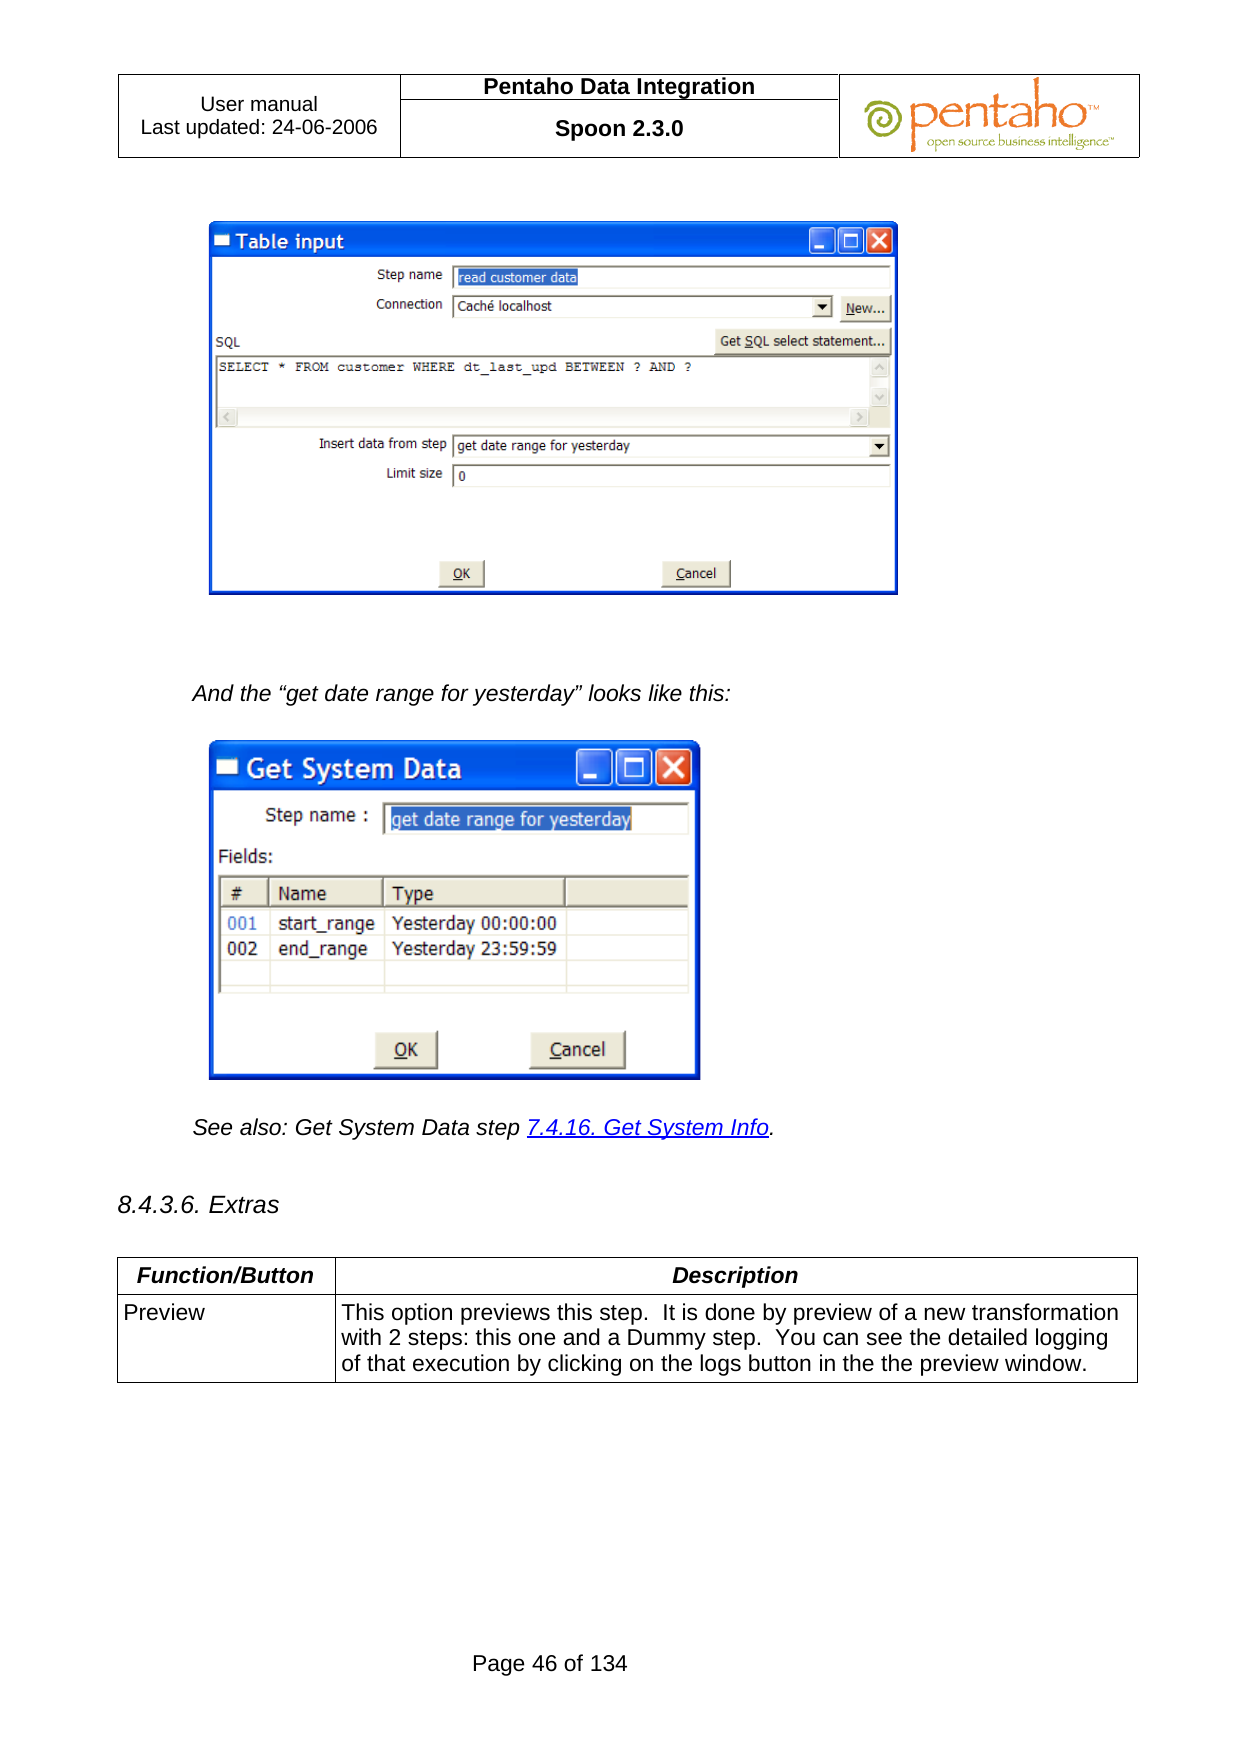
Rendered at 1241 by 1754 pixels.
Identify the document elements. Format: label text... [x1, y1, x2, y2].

picture [208, 740, 701, 1080]
table_cell This option previews this step. It is done by preview of a new transformation with 2 steps: this one and a Dummy step. You can see the detailed logging of that execution by clicking on the logs button in the the preview window. [336, 1295, 1137, 1382]
subtitle Extras [117, 1191, 1137, 1218]
picture [208, 221, 898, 595]
table_cell Preview [118, 1295, 335, 1382]
text And the “get date range for yesterday” looks like this: [117, 680, 1137, 706]
table_header Description [336, 1258, 1137, 1294]
table_header Function/Button [118, 1258, 335, 1294]
text See also: Get System Data step 7.4.16. Get System Info. [117, 1114, 1137, 1140]
